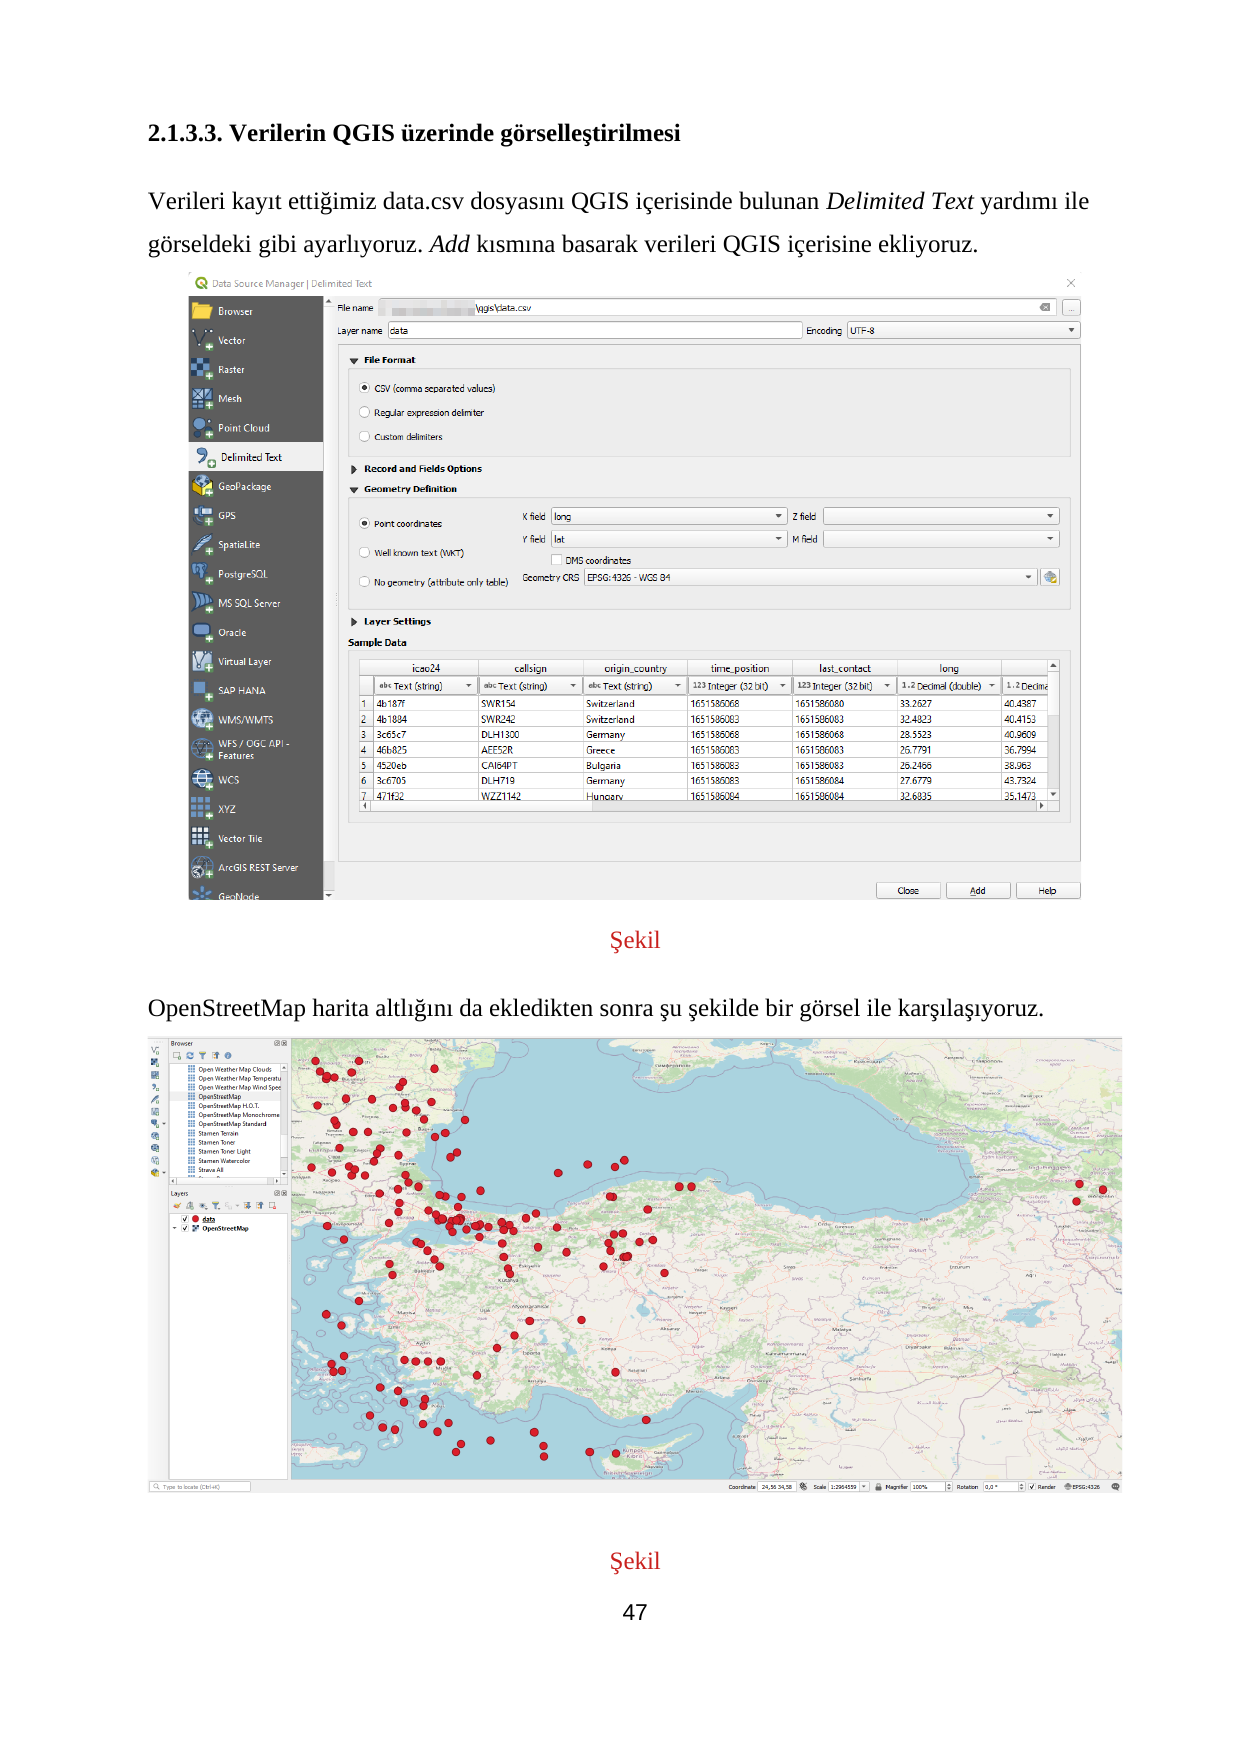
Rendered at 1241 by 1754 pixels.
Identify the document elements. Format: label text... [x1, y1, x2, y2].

text Şekil [148, 1493, 1122, 1575]
picture [147, 1036, 1123, 1493]
picture [188, 272, 1082, 900]
text 2.1.3.3. Verilerin QGIS üzerinde görselleştirilmesi [148, 118, 1122, 147]
text OpenStreetMap harita altlığını da ekledikten sonra şu şekilde bir görsel ile karşılaşıyoruz. [148, 993, 1122, 1022]
text Şekil [148, 900, 1122, 954]
text Verileri kayıt ettiğimiz data.csv dosyasını QGIS içerisinde bulunan Delimited Text yardımı ile görseldeki gibi ayarlıyoruz. Add kısmına basarak verileri QGIS içerisine ekliyoruz. [148, 186, 1122, 258]
